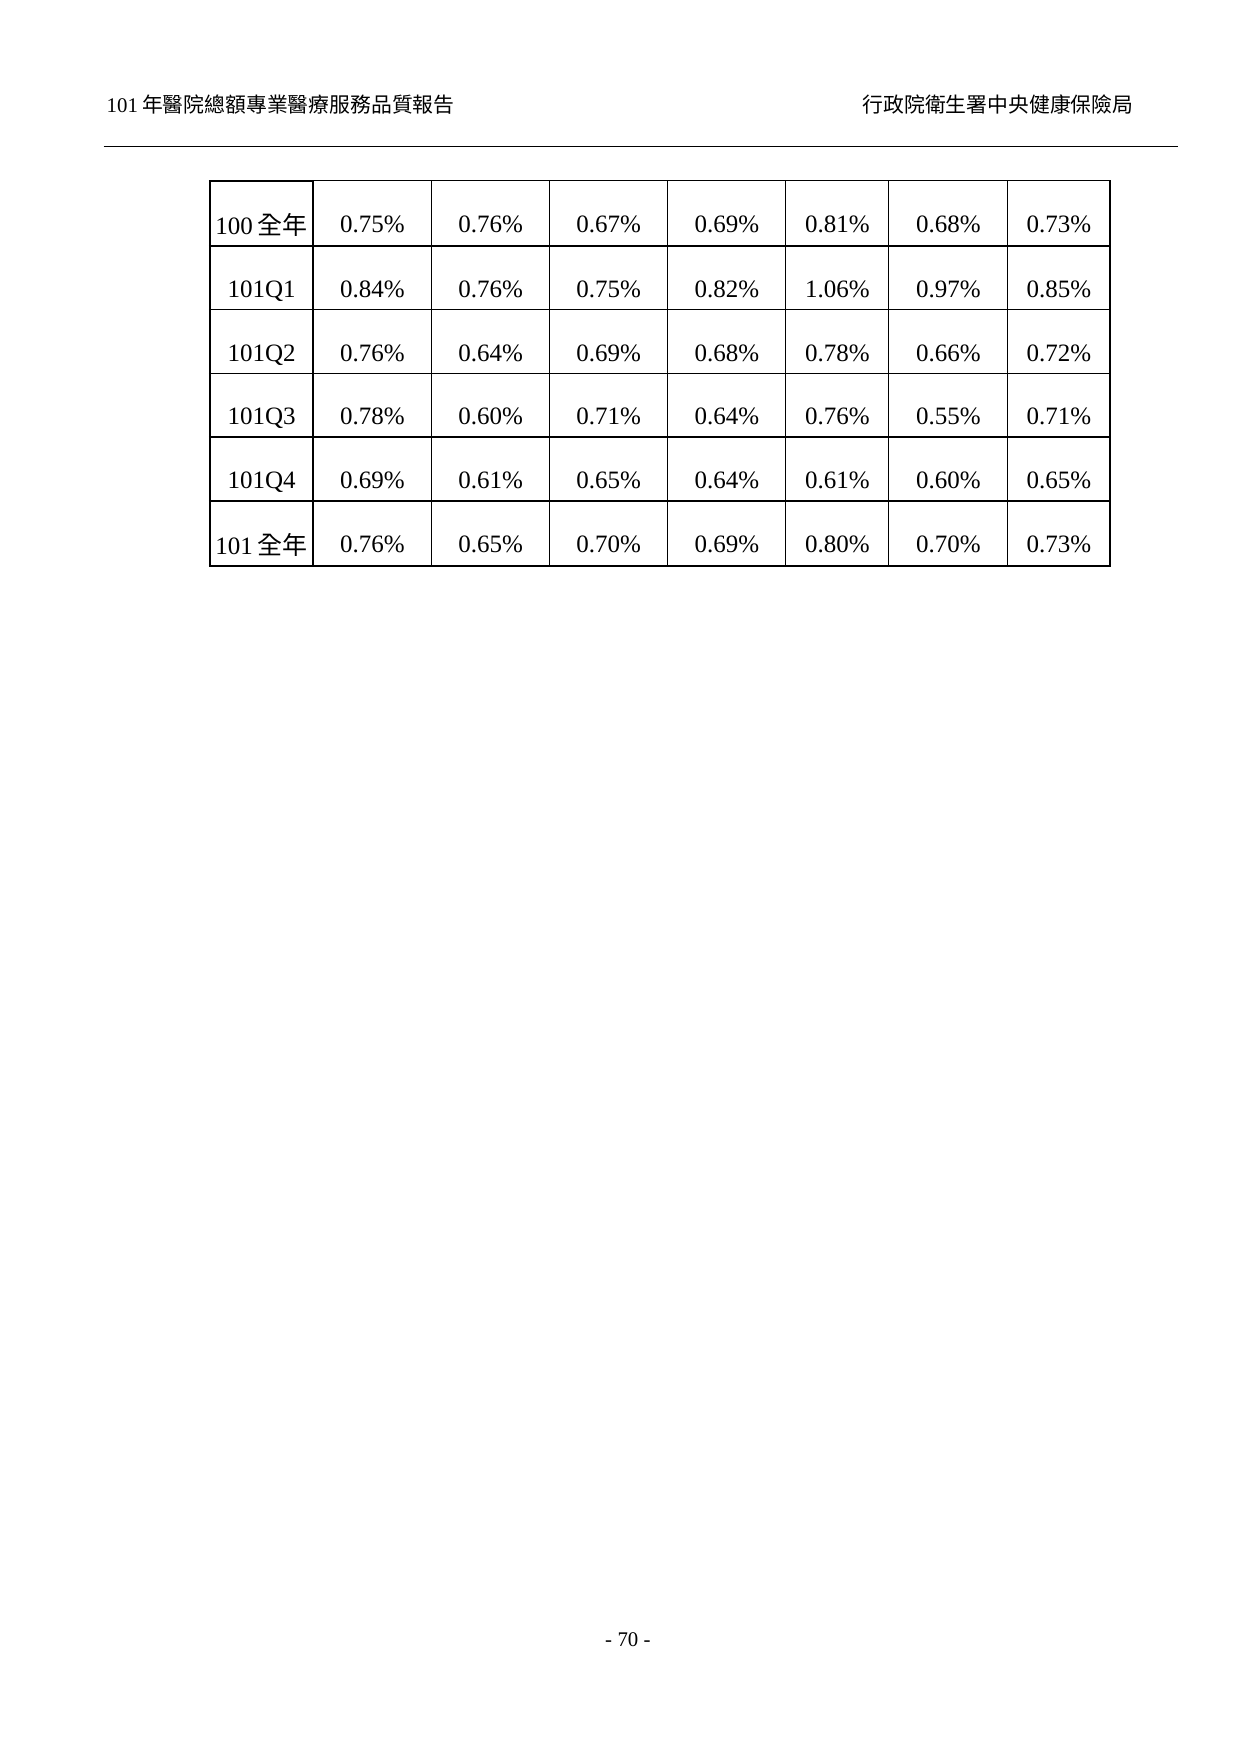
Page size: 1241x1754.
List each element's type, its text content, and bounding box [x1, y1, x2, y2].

table_cell 0.73% [1008, 502, 1109, 564]
table_cell 0.67% [550, 181, 667, 245]
table_cell 0.72% [1008, 310, 1109, 373]
table_cell 0.76% [314, 502, 431, 564]
table_cell 0.85% [1008, 247, 1109, 309]
table_cell 0.97% [889, 247, 1007, 309]
table_cell 0.81% [786, 181, 888, 245]
table_cell 0.65% [1008, 438, 1109, 500]
table_cell 0.75% [314, 181, 431, 245]
table_cell 0.76% [432, 181, 549, 245]
table_cell 0.60% [889, 438, 1007, 500]
table_cell 0.73% [1008, 181, 1109, 245]
table_cell 0.70% [889, 502, 1007, 564]
table_cell 0.69% [668, 502, 785, 564]
table_cell 0.61% [786, 438, 888, 500]
table_cell 0.80% [786, 502, 888, 564]
table_cell 101Q3 [211, 374, 312, 436]
table_cell 0.76% [786, 374, 888, 436]
table_cell 0.75% [550, 247, 667, 309]
table_cell 0.64% [668, 438, 785, 500]
table_cell 101全年 [211, 502, 312, 564]
table_cell 0.55% [889, 374, 1007, 436]
table_cell 0.61% [432, 438, 549, 500]
table_cell 1.06% [786, 247, 888, 309]
table_cell 0.82% [668, 247, 785, 309]
table_cell 0.64% [432, 310, 549, 373]
table_cell 101Q2 [211, 310, 312, 373]
table_cell 0.78% [786, 310, 888, 373]
table_cell 0.76% [432, 247, 549, 309]
table_cell 0.68% [668, 310, 785, 373]
table_cell 0.84% [314, 247, 431, 309]
table_cell 0.69% [668, 181, 785, 245]
table_cell 0.71% [1008, 374, 1109, 436]
table_cell 0.70% [550, 502, 667, 564]
table_cell 0.76% [314, 310, 431, 373]
table_cell 0.71% [550, 374, 667, 436]
table_cell 0.66% [889, 310, 1007, 373]
table_cell 0.69% [314, 438, 431, 500]
table_cell 100全年 [211, 182, 312, 245]
table_cell 0.69% [550, 310, 667, 373]
table_cell 0.60% [432, 374, 549, 436]
table_cell 0.64% [668, 374, 785, 436]
table_cell 101Q4 [211, 438, 312, 500]
table_cell 0.68% [889, 181, 1007, 245]
table_cell 0.78% [314, 374, 431, 436]
table_cell 0.65% [432, 502, 549, 564]
table_cell 101Q1 [211, 247, 312, 309]
table_cell 0.65% [550, 438, 667, 500]
